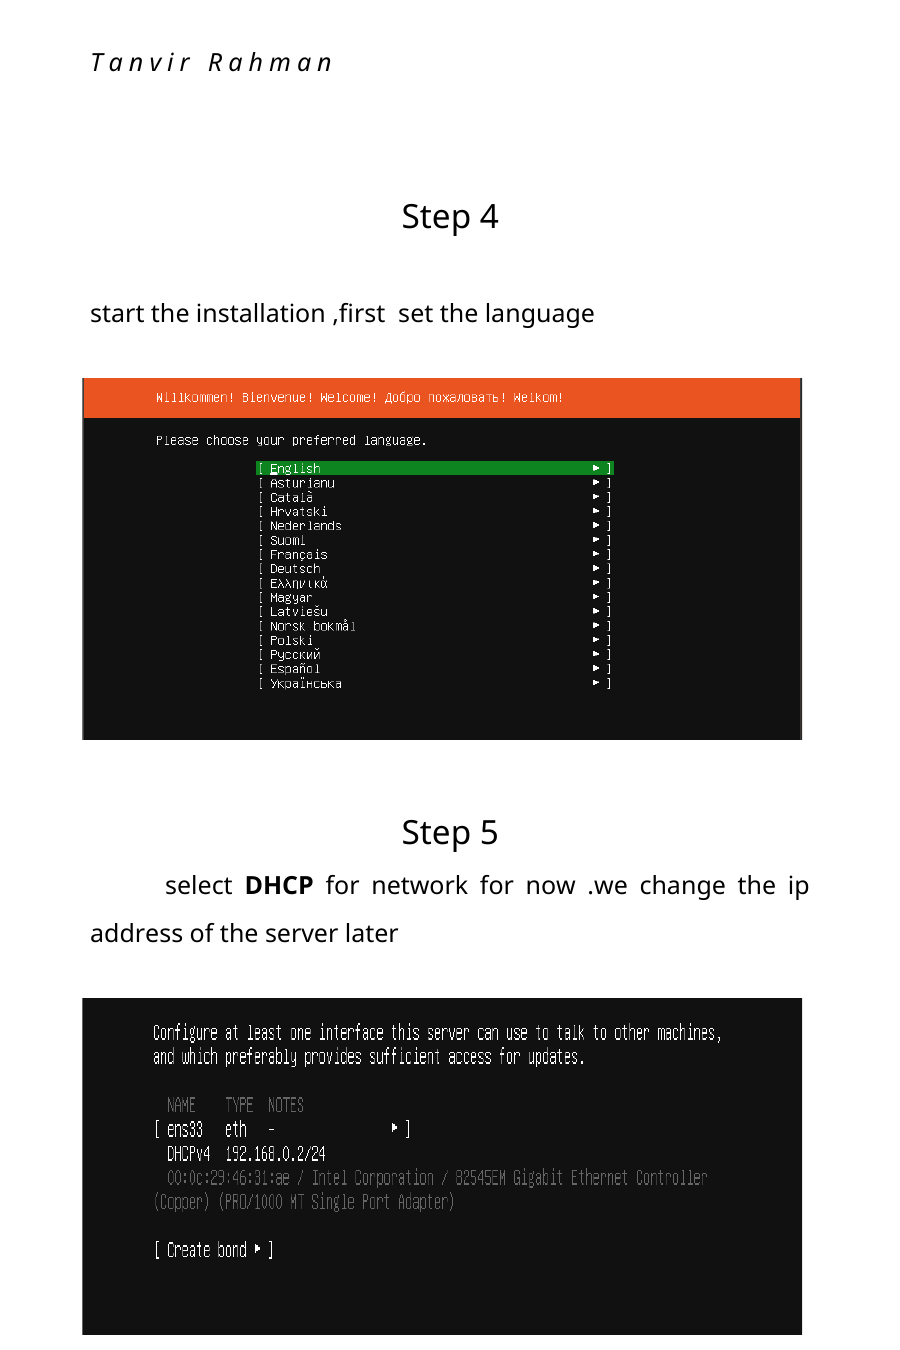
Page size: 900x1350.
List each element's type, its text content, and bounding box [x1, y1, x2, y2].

picture [82, 378, 803, 740]
text select DHCP for network for now .we change the ip address of the server later [90, 868, 810, 949]
text Step 4 [90, 192, 810, 238]
text Step 5 [90, 809, 810, 854]
picture [82, 998, 803, 1335]
text start the installation ,first set the language [90, 295, 810, 329]
